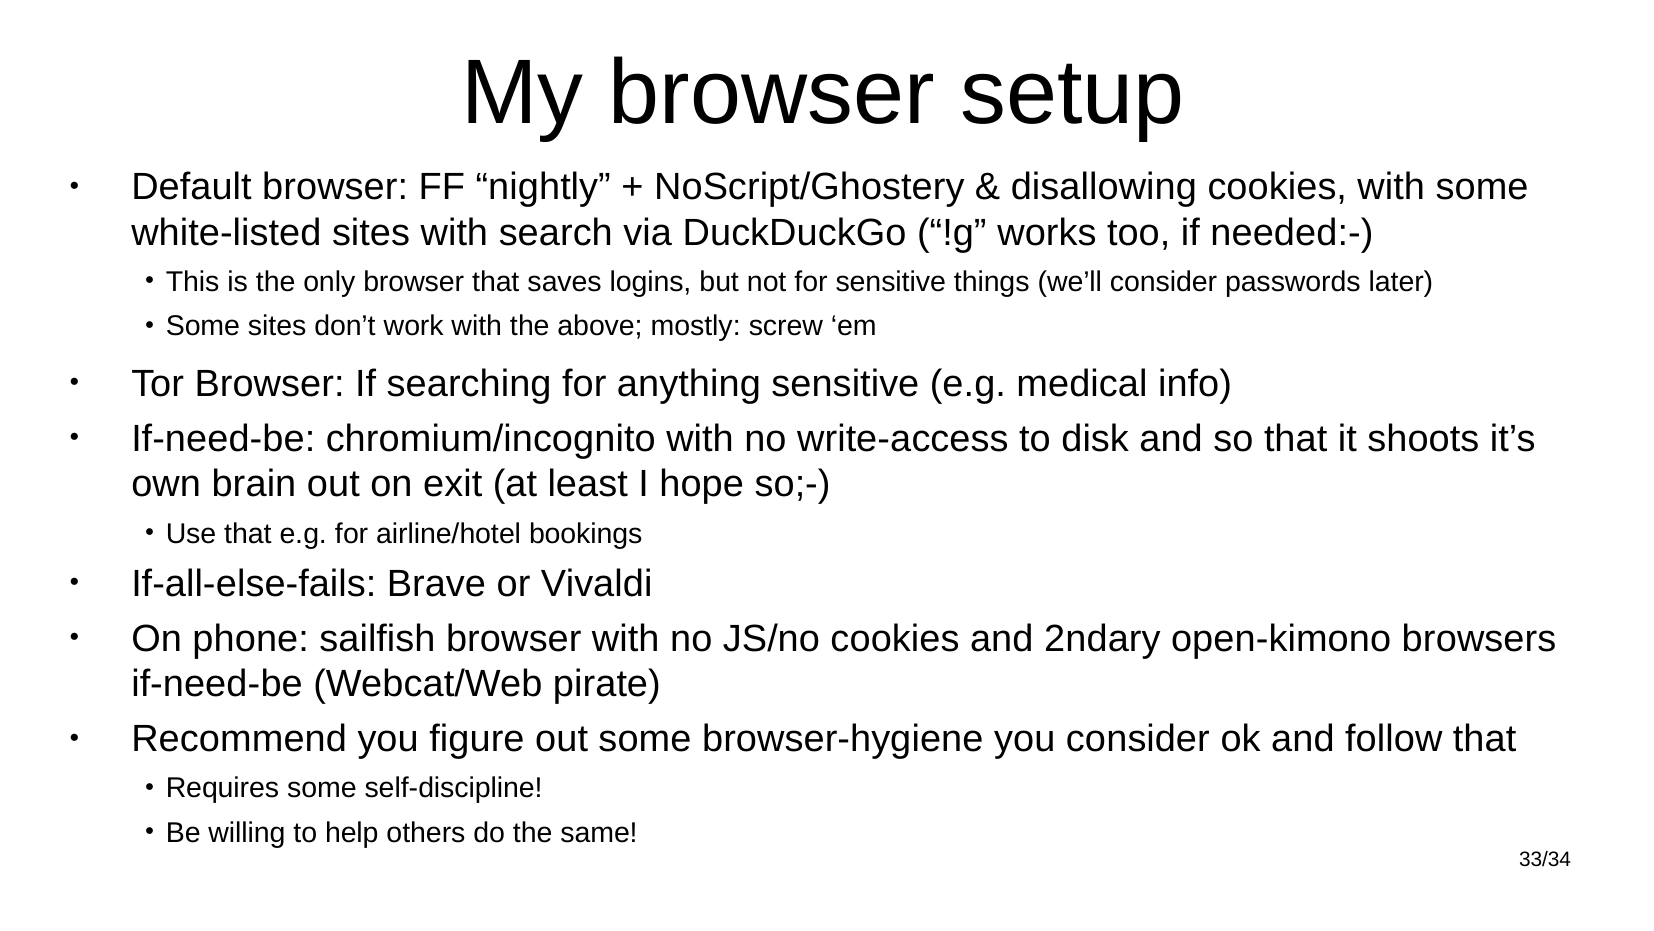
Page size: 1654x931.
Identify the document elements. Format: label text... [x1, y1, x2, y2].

list Default browser: FF “nightly” + NoScript/Ghostery & disallowing cookies, with some white-listed sites with search via DuckDuckGo (“!g” works too, if needed:-) This is the only browser that saves logins, but not for sensitive things (we’ll consider passwords later) Some sites don’t work with the above; mostly: screw ‘em Tor Browser: If searching for anything sensitive (e.g. medical info) If-need-be: chromium/incognito with no write-access to disk and so that it shoots it’s own brain out on exit (at least I hope so;-) Use that e.g. for airline/hotel bookings If-all-else-fails: Brave or Vivaldi On phone: sailfish browser with no JS/no cookies and 2ndary open-kimono browsers if-need-be (Webcat/Web pirate) Recommend you figure out some browser-hygiene you consider ok and follow that Requires some self-discipline! Be willing to help others do the same! [59, 161, 1595, 863]
title My browser setup [123, 11, 1523, 161]
